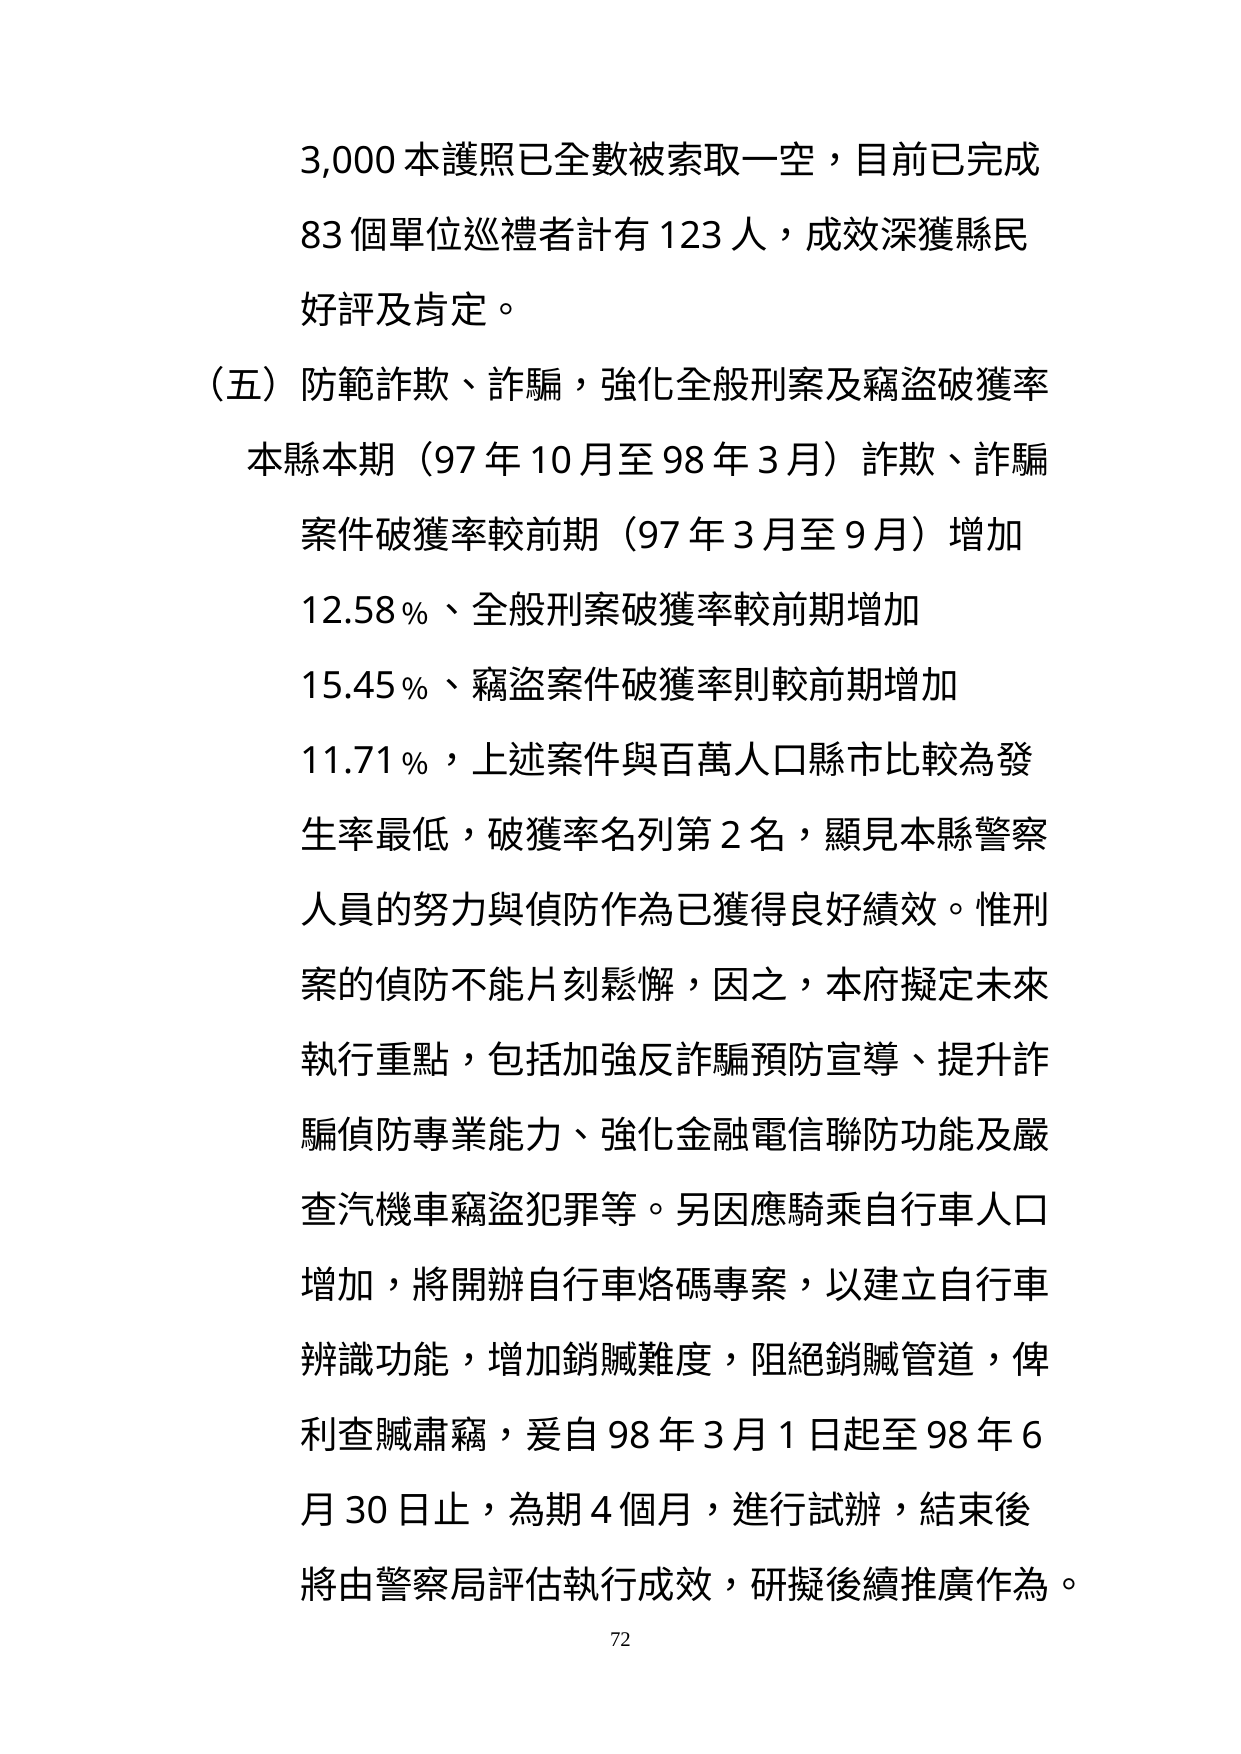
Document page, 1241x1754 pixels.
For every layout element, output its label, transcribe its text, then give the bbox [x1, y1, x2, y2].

text （五）防範詐欺、詐騙，強化全般刑案及竊盜破獲率 [187, 345, 1053, 420]
text 本縣本期（97年10月至98年3月）詐欺、詐騙案件破獲率較前期（97年3月至9月）增加12.58﹪、全般刑案破獲率較前期增加15.45﹪、竊盜案件破獲率則較前期增加11.71﹪，上述案件與百萬人口縣市比較為發生率最低，破獲率名列第2名，顯見本縣警察人員的努力與偵防作為已獲得良好績效。惟刑案的偵防不能片刻鬆懈，因之，本府擬定未來執行重點，包括加強反詐騙預防宣導、提升詐騙偵防專業能力、強化金融電信聯防功能及嚴查汽機車竊盜犯罪等。另因應騎乘自行車人口增加，將開辦自行車烙碼專案，以建立自行車辨識功能，增加銷贓難度，阻絕銷贓管道，俾利查贓肅竊，爰自98年3月1日起至98年6月30日止，為期4個月，進行試辦，結束後將由警察局評估執行成效，研擬後續推廣作為。 [187, 420, 1053, 1620]
text 3,000本護照已全數被索取一空，目前已完成83個單位巡禮者計有123人，成效深獲縣民好評及肯定。 [187, 120, 1053, 345]
